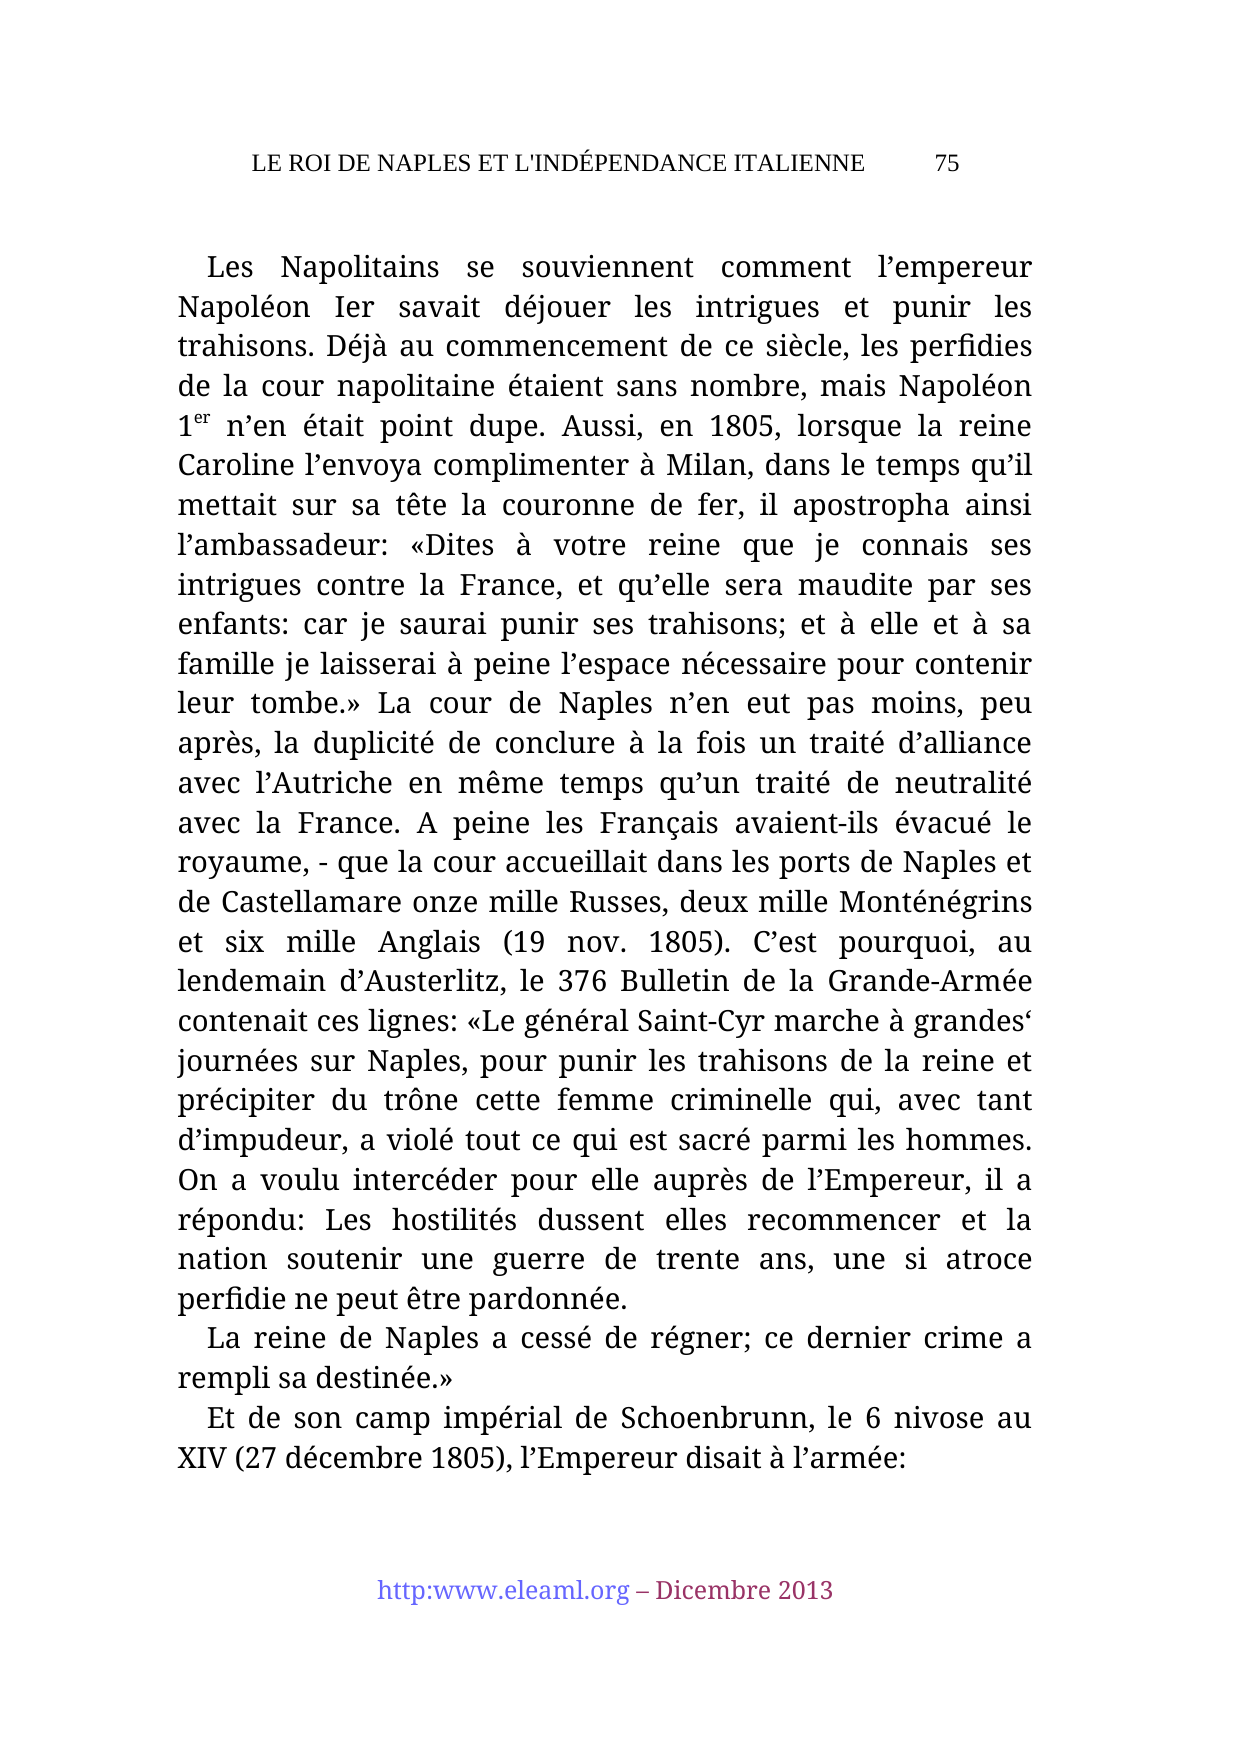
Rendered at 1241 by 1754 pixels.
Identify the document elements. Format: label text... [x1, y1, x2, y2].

text Et de son camp impérial de Schoenbrunn, le 6 nivose au XIV (27 décembre 1805), l’Empereur disait à l’armée: [177, 1397, 1033, 1477]
text Les Napolitains se souviennent comment l’empereur Napoléon Ier savait déjouer les intrigues et punir les trahisons. Déjà au commencement de ce siècle, les perfidies de la cour napolitaine étaient sans nombre, mais Napoléon 1er n’en était point dupe. Aussi, en 1805, lorsque la reine Caroline l’envoya complimenter à Milan, dans le temps qu’il mettait sur sa tête la couronne de fer, il apostropha ainsi l’ambassadeur: «Dites à votre reine que je connais ses intrigues contre la France, et qu’elle sera maudite par ses enfants: car je saurai punir ses trahisons; et à elle et à sa famille je laisserai à peine l’espace nécessaire pour contenir leur tombe.» La cour de Naples n’en eut pas moins, peu après, la duplicité de conclure à la fois un traité d’alliance avec l’Autriche en même temps qu’un traité de neutralité avec la France. A peine les Français avaient-ils évacué le royaume, - que la cour accueillait dans les ports de Naples et de Castellamare onze mille Russes, deux mille Monténégrins et six mille Anglais (19 nov. 1805). C’est pourquoi, au lendemain d’Austerlitz, le 376 Bulletin de la Grande-Armée contenait ces lignes: «Le général Saint-Cyr marche à grandes‘ journées sur Naples, pour punir les trahisons de la reine et précipiter du trône cette femme criminelle qui, avec tant d’impudeur, a violé tout ce qui est sacré parmi les hommes. On a voulu intercéder pour elle auprès de l’Empereur, il a répondu: Les hostilités dussent elles recommencer et la nation soutenir une guerre de trente ans, une si atroce perfidie ne peut être pardonnée. [177, 246, 1033, 1318]
text La reine de Naples a cessé de régner; ce dernier crime a rempli sa destinée.» [177, 1318, 1033, 1397]
